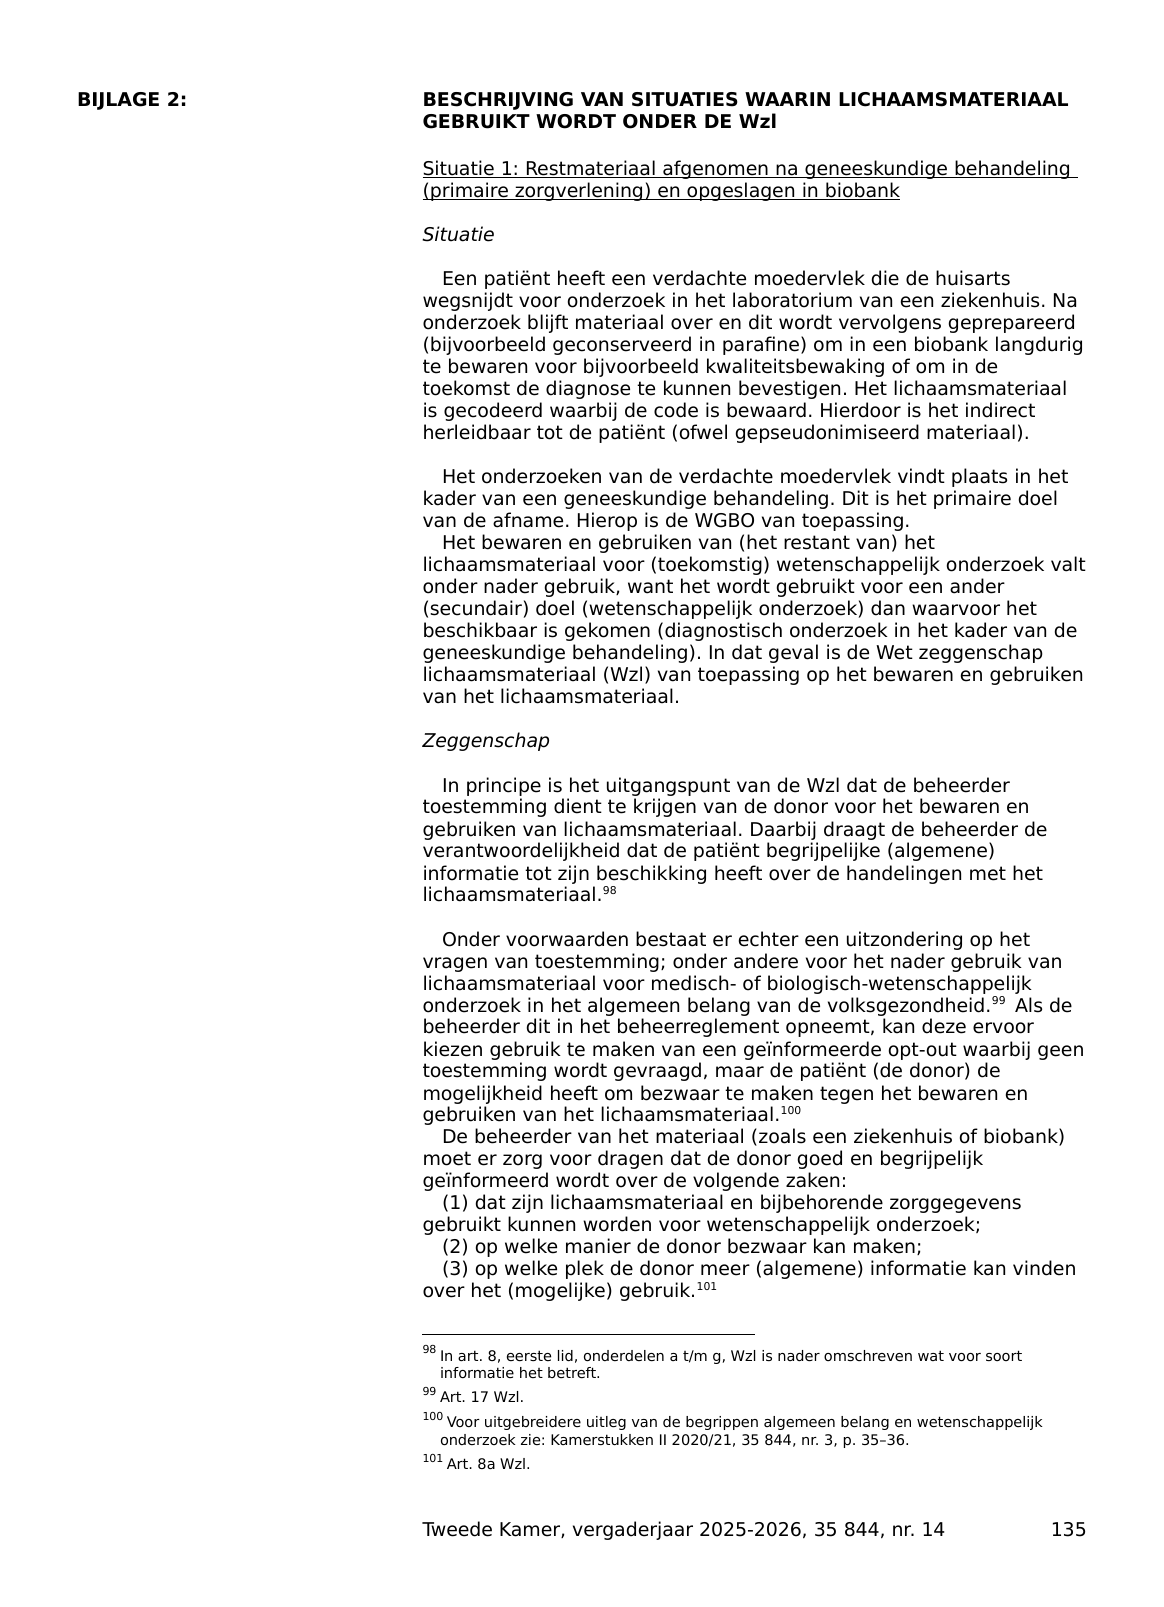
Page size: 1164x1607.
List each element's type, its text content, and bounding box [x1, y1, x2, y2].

text (2) op welke manier de donor bezwaar kan maken; [422, 1236, 1087, 1258]
subtitle Zeggenschap [422, 730, 1087, 752]
text (1) dat zijn lichaamsmateriaal en bijbehorende zorggegevens gebruikt kunnen worden voor wetenschappelijk onderzoek; [422, 1192, 1087, 1236]
subtitle Situatie [422, 224, 1087, 246]
text Een patiënt heeft een verdachte moedervlek die de huisarts wegsnijdt voor onderzoek in het laboratorium van een ziekenhuis. Na onderzoek blijft materiaal over en dit wordt vervolgens geprepareerd (bijvoorbeeld geconserveerd in parafine) om in een biobank langdurig te bewaren voor bijvoorbeeld kwaliteitsbewaking of om in de toekomst de diagnose te kunnen bevestigen. Het lichaamsmateriaal is gecodeerd waarbij de code is bewaard. Hierdoor is het indirect herleidbaar tot de patiënt (ofwel gepseudonimiseerd materiaal). [422, 268, 1087, 444]
text In principe is het uitgangspunt van de Wzl dat de beheerder toestemming dient te krijgen van de donor voor het bewaren en gebruiken van lichaamsmateriaal. Daarbij draagt de beheerder de verantwoordelijkheid dat de patiënt begrijpelijke (algemene) informatie tot zijn beschikking heeft over de handelingen met het lichaamsmateriaal. [422, 774, 1087, 906]
text Onder voorwaarden bestaat er echter een uitzondering op het vragen van toestemming; onder andere voor het nader gebruik van lichaamsmateriaal voor medisch- of biologisch-wetenschappelijk onderzoek in het algemeen belang van de volksgezondheid. Als de beheerder dit in het beheerreglement opneemt, kan deze ervoor kiezen gebruik te maken van een geïnformeerde opt-out waarbij geen toestemming wordt gevraagd, maar de patiënt (de donor) de mogelijkheid heeft om bezwaar te maken tegen het bewaren en gebruiken van het lichaamsmateriaal. [422, 928, 1087, 1126]
text Art. 8a Wzl. [422, 1452, 1087, 1474]
subtitle Situatie 1: Restmateriaal afgenomen na geneeskundige behandeling (primaire zorgverlening) en opgeslagen in biobank [422, 158, 1087, 202]
text (3) op welke plek de donor meer (algemene) informatie kan vinden over het (mogelijke) gebruik. [422, 1258, 1087, 1302]
text In art. 8, eerste lid, onderdelen a t/m g, Wzl is nader omschreven wat voor soort informatie het betreft. [422, 1343, 1087, 1382]
text Voor uitgebreidere uitleg van de begrippen algemeen belang en wetenschappelijk onderzoek zie: Kamerstukken II 2020/21, 35 844, nr. 3, p. 35–36. [422, 1410, 1087, 1449]
text Het bewaren en gebruiken van (het restant van) het lichaamsmateriaal voor (toekomstig) wetenschappelijk onderzoek valt onder nader gebruik, want het wordt gebruikt voor een ander (secundair) doel (wetenschappelijk onderzoek) dan waarvoor het beschikbaar is gekomen (diagnostisch onderzoek in het kader van de geneeskundige behandeling). In dat geval is de Wet zeggenschap lichaamsmateriaal (Wzl) van toepassing op het bewaren en gebruiken van het lichaamsmateriaal. [422, 532, 1087, 708]
subtitle BIJLAGE 2: BESCHRIJVING VAN SITUATIES WAARIN LICHAAMSMATERIAAL GEBRUIKT WORDT ONDER DE Wzl [77, 89, 1087, 133]
text Het onderzoeken van de verdachte moedervlek vindt plaats in het kader van een geneeskundige behandeling. Dit is het primaire doel van de afname. Hierop is de WGBO van toepassing. [422, 466, 1087, 532]
text Art. 17 Wzl. [422, 1385, 1087, 1407]
text De beheerder van het materiaal (zoals een ziekenhuis of biobank) moet er zorg voor dragen dat de donor goed en begrijpelijk geïnformeerd wordt over de volgende zaken: [422, 1126, 1087, 1192]
